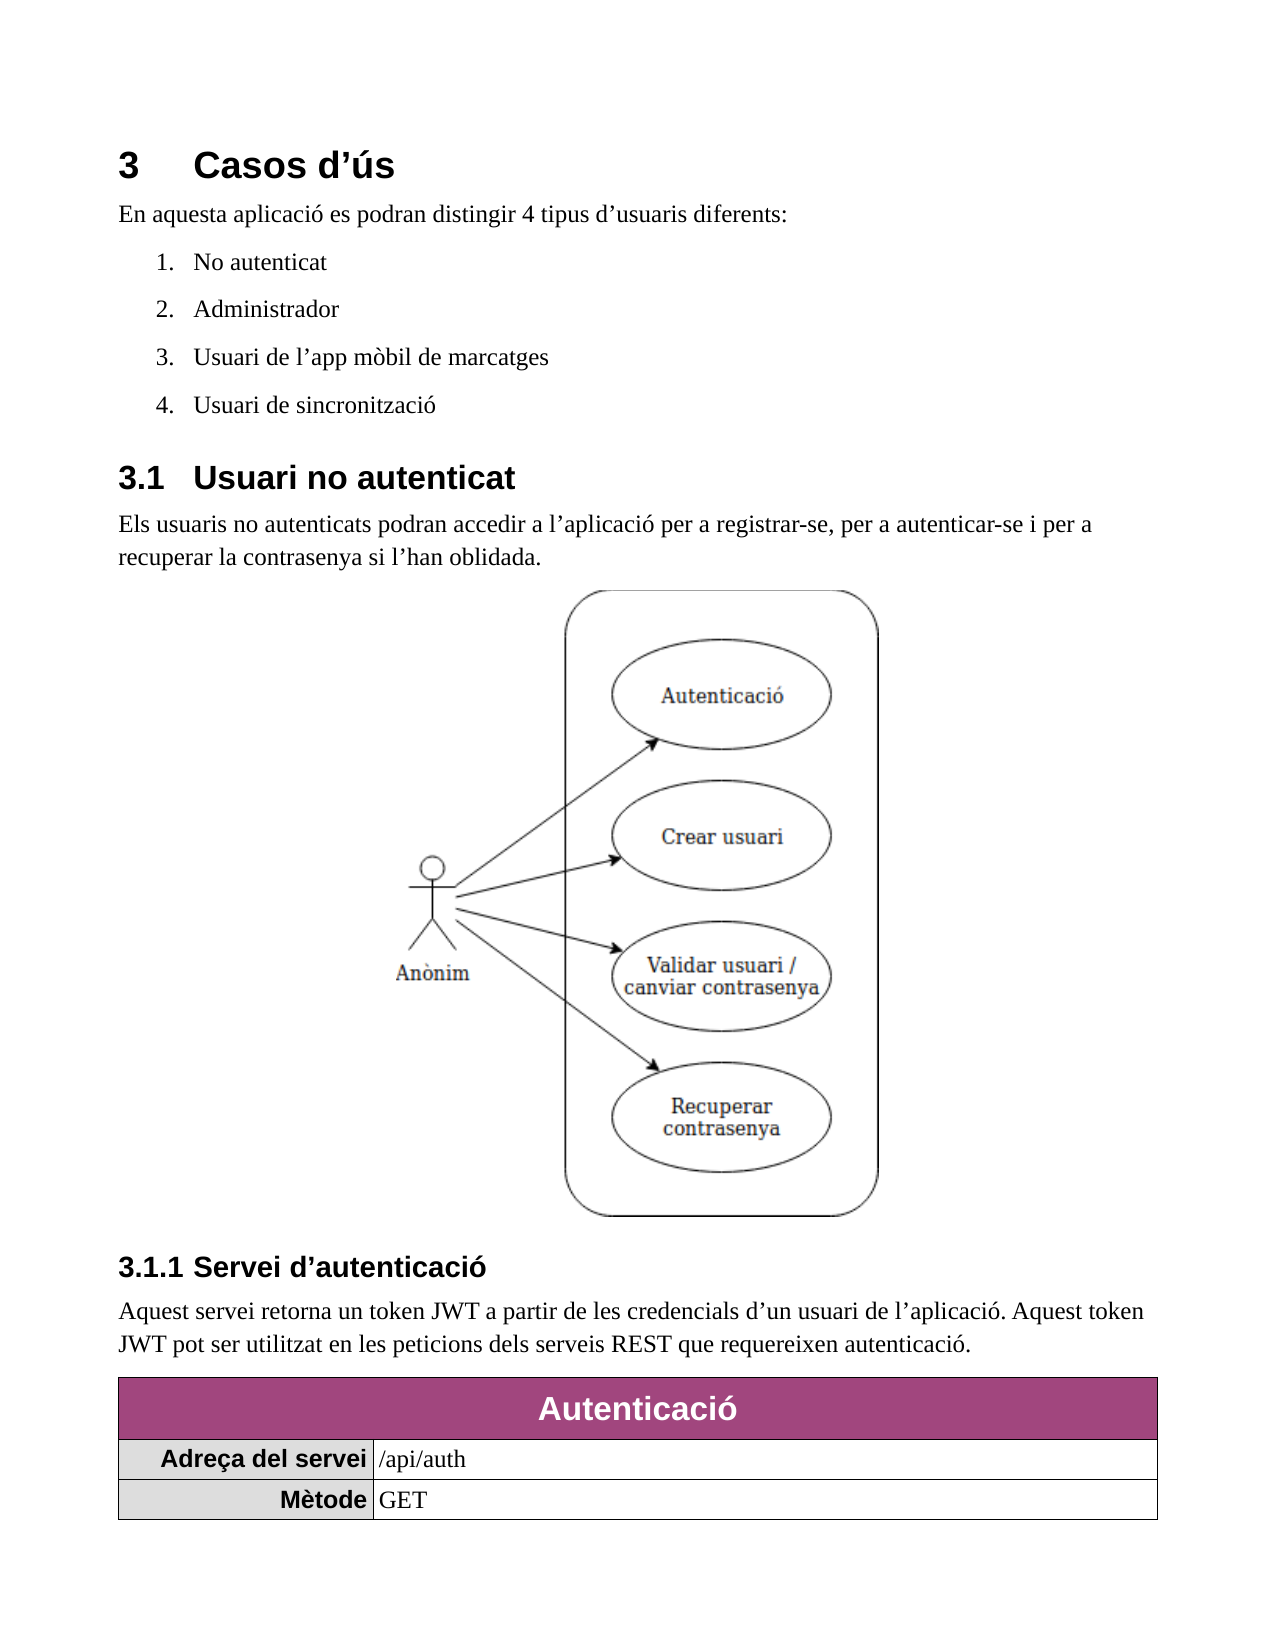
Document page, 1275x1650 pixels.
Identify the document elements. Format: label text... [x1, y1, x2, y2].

subtitle Usuari no autenticat [118, 458, 1157, 497]
text En aquesta aplicació es podran distingir 4 tipus d’usuaris diferents: [118, 199, 1157, 228]
table_header Autenticació [119, 1378, 1157, 1439]
table_cell Adreça del servei [119, 1440, 373, 1479]
table_cell /api/auth [374, 1440, 1157, 1479]
list Administrador [156, 294, 1157, 323]
subtitle Casos d’ús [118, 143, 1157, 187]
list Usuari de l’app mòbil de marcatges [156, 342, 1157, 371]
list No autenticat [156, 247, 1157, 276]
subtitle Servei d’autenticació [118, 1250, 1157, 1284]
picture [396, 590, 879, 1217]
table_cell Mètode [119, 1480, 373, 1519]
text Aquest servei retorna un token JWT a partir de les credencials d’un usuari de l’aplicació. Aquest token JWT pot ser utilitzat en les peticions dels serveis REST que requereixen autenticació. [118, 1296, 1157, 1358]
table_cell GET [374, 1480, 1157, 1519]
text Els usuaris no autenticats podran accedir a l’aplicació per a registrar-se, per a autenticar-se i per a recuperar la contrasenya si l’han oblidada. [118, 509, 1157, 571]
list Usuari de sincronització [156, 390, 1157, 418]
